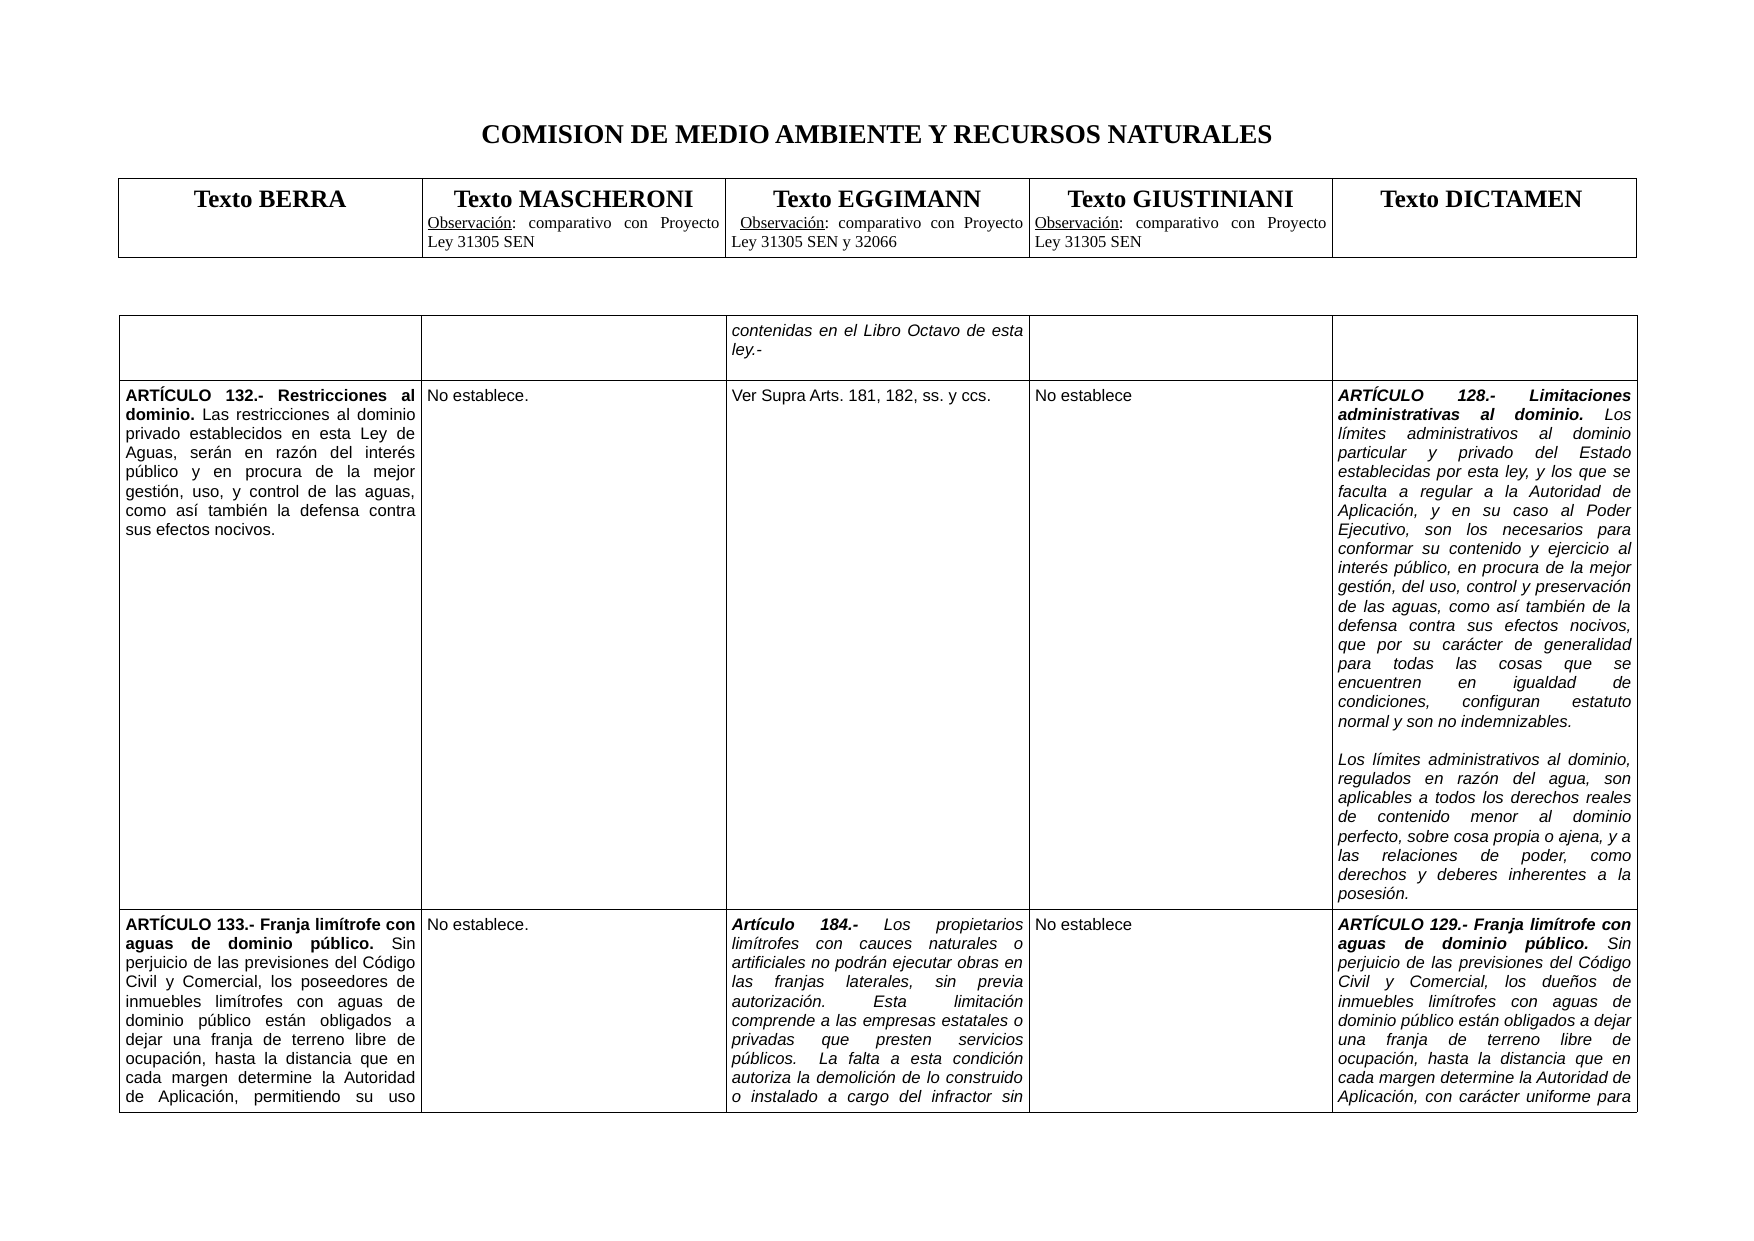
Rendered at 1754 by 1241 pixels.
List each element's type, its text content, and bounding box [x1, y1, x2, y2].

table_cell contenidas en el Libro Octavo de esta ley.- [727, 316, 1029, 379]
table_cell Artículo 184.- Los propietarios limítrofes con cauces naturales o artificiales no podrán ejecutar obras en las franjas laterales, sin previa autorización. Esta limitación comprende a las empresas estatales o privadas que presten servicios públicos. La falta a esta condición autoriza la demolición de lo construido o instalado a cargo del infractor sin [727, 910, 1029, 1112]
table_cell ARTÍCULO 132.- Restricciones al dominio. Las restricciones al dominio privado establecidos en esta Ley de Aguas, serán en razón del interés público y en procura de la mejor gestión, uso, y control de las aguas, como así también la defensa contra sus efectos nocivos. [120, 381, 421, 909]
table_cell [120, 316, 421, 379]
table_cell [422, 316, 726, 379]
table_cell No establece [1030, 381, 1332, 909]
table_cell No establece. [422, 910, 726, 1112]
table_cell Ver Supra Arts. 181, 182, ss. y ccs. [727, 381, 1029, 909]
table_cell No establece [1030, 910, 1332, 1112]
table_cell ARTÍCULO 128.- Limitaciones administrativas al dominio. Los límites administrativos al dominio particular y privado del Estado establecidas por esta ley, y los que se faculta a regular a la Autoridad de Aplicación, y en su caso al Poder Ejecutivo, son los necesarios para conformar su contenido y ejercicio al interés público, en procura de la mejor gestión, del uso, control y preservación de las aguas, como así también de la defensa contra sus efectos nocivos, que por su carácter de generalidad para todas las cosas que se encuentren en igualdad de condiciones, configuran estatuto normal y son no indemnizables. Los límites administrativos al dominio, regulados en razón del agua, son aplicables a todos los derechos reales de contenido menor al dominio perfecto, sobre cosa propia o ajena, y a las relaciones de poder, como derechos y deberes inherentes a la posesión. [1333, 381, 1637, 909]
table_cell No establece. [422, 381, 726, 909]
table_cell [1030, 316, 1332, 379]
table_cell ARTÍCULO 133.- Franja limítrofe con aguas de dominio público. Sin perjuicio de las previsiones del Código Civil y Comercial, los poseedores de inmuebles limítrofes con aguas de dominio público están obligados a dejar una franja de terreno libre de ocupación, hasta la distancia que en cada margen determine la Autoridad de Aplicación, permitiendo su uso [120, 910, 421, 1112]
table_cell ARTÍCULO 129.- Franja limítrofe con aguas de dominio público. Sin perjuicio de las previsiones del Código Civil y Comercial, los dueños de inmuebles limítrofes con aguas de dominio público están obligados a dejar una franja de terreno libre de ocupación, hasta la distancia que en cada margen determine la Autoridad de Aplicación, con carácter uniforme para [1333, 910, 1637, 1112]
table_cell [1333, 316, 1637, 379]
